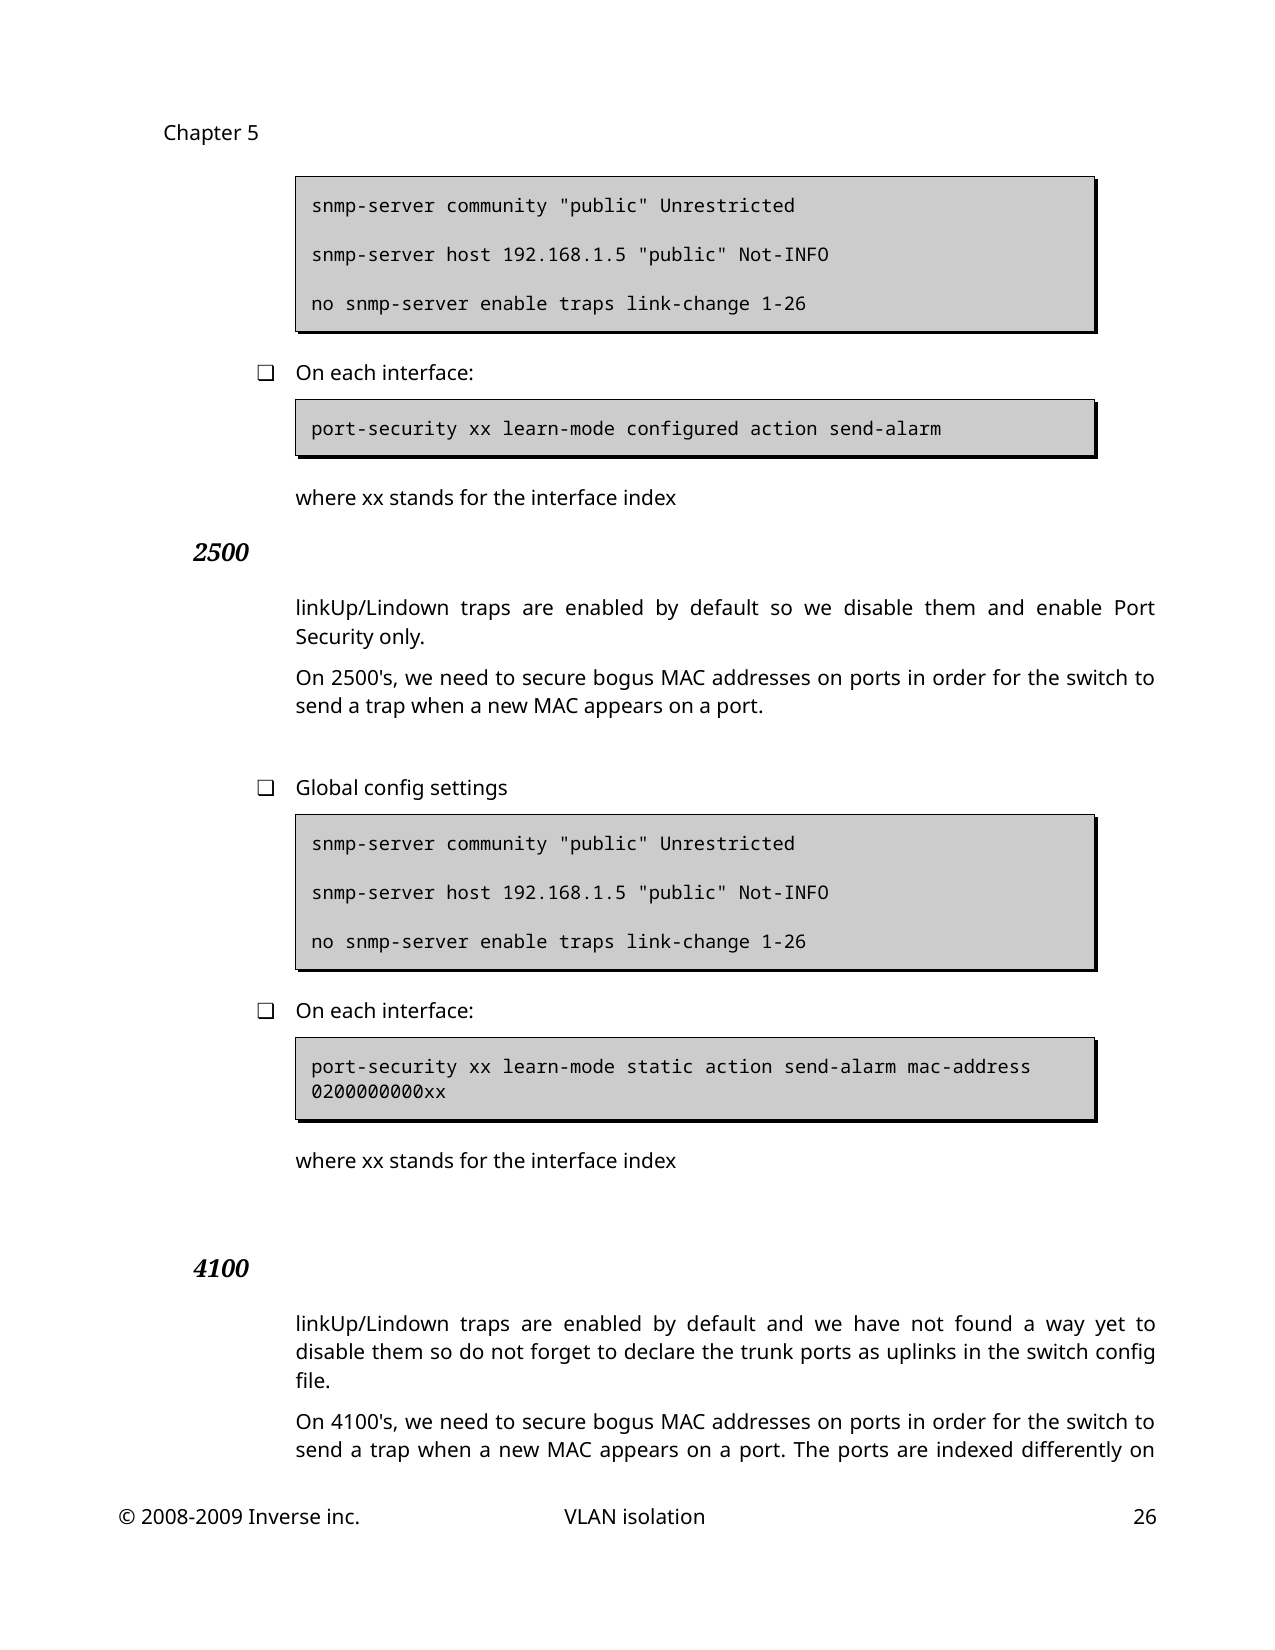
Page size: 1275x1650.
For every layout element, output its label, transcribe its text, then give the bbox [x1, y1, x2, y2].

text no snmp-server enable traps link-change 1-26 [296, 274, 1094, 331]
text port-security xx learn-mode static action send-alarm mac-address 0200000000xx [296, 1038, 1094, 1119]
subtitle 4100 [156, 1251, 1157, 1284]
text where xx stands for the interface index [295, 1146, 1157, 1175]
text On 2500's, we need to secure bogus MAC addresses on ports in order for the switch to send a trap when a new MAC appears on a port. [295, 663, 1157, 720]
text snmp-server host 192.168.1.5 "public" Not-INFO [296, 863, 1094, 904]
list ❏ Global config settings [256, 773, 1157, 802]
subtitle 2500 [156, 535, 1157, 569]
text linkUp/Lindown traps are enabled by default so we disable them and enable Port Security only. [295, 593, 1157, 650]
text snmp-server host 192.168.1.5 "public" Not-INFO [296, 225, 1094, 267]
text On 4100's, we need to secure bogus MAC addresses on ports in order for the switch to send a trap when a new MAC appears on a port. The ports are indexed differently on [295, 1407, 1157, 1464]
text no snmp-server enable traps link-change 1-26 [296, 912, 1094, 969]
list ❏ On each interface: [256, 996, 1157, 1024]
text snmp-server community "public" Unrestricted [296, 815, 1094, 855]
text linkUp/Lindown traps are enabled by default and we have not found a way yet to disable them so do not forget to declare the trunk ports as uplinks in the switch config file. [295, 1309, 1157, 1394]
text snmp-server community "public" Unrestricted [296, 177, 1094, 217]
text port-security xx learn-mode configured action send-alarm [296, 400, 1094, 455]
text where xx stands for the interface index [295, 483, 1157, 511]
list ❏ On each interface: [256, 358, 1157, 387]
